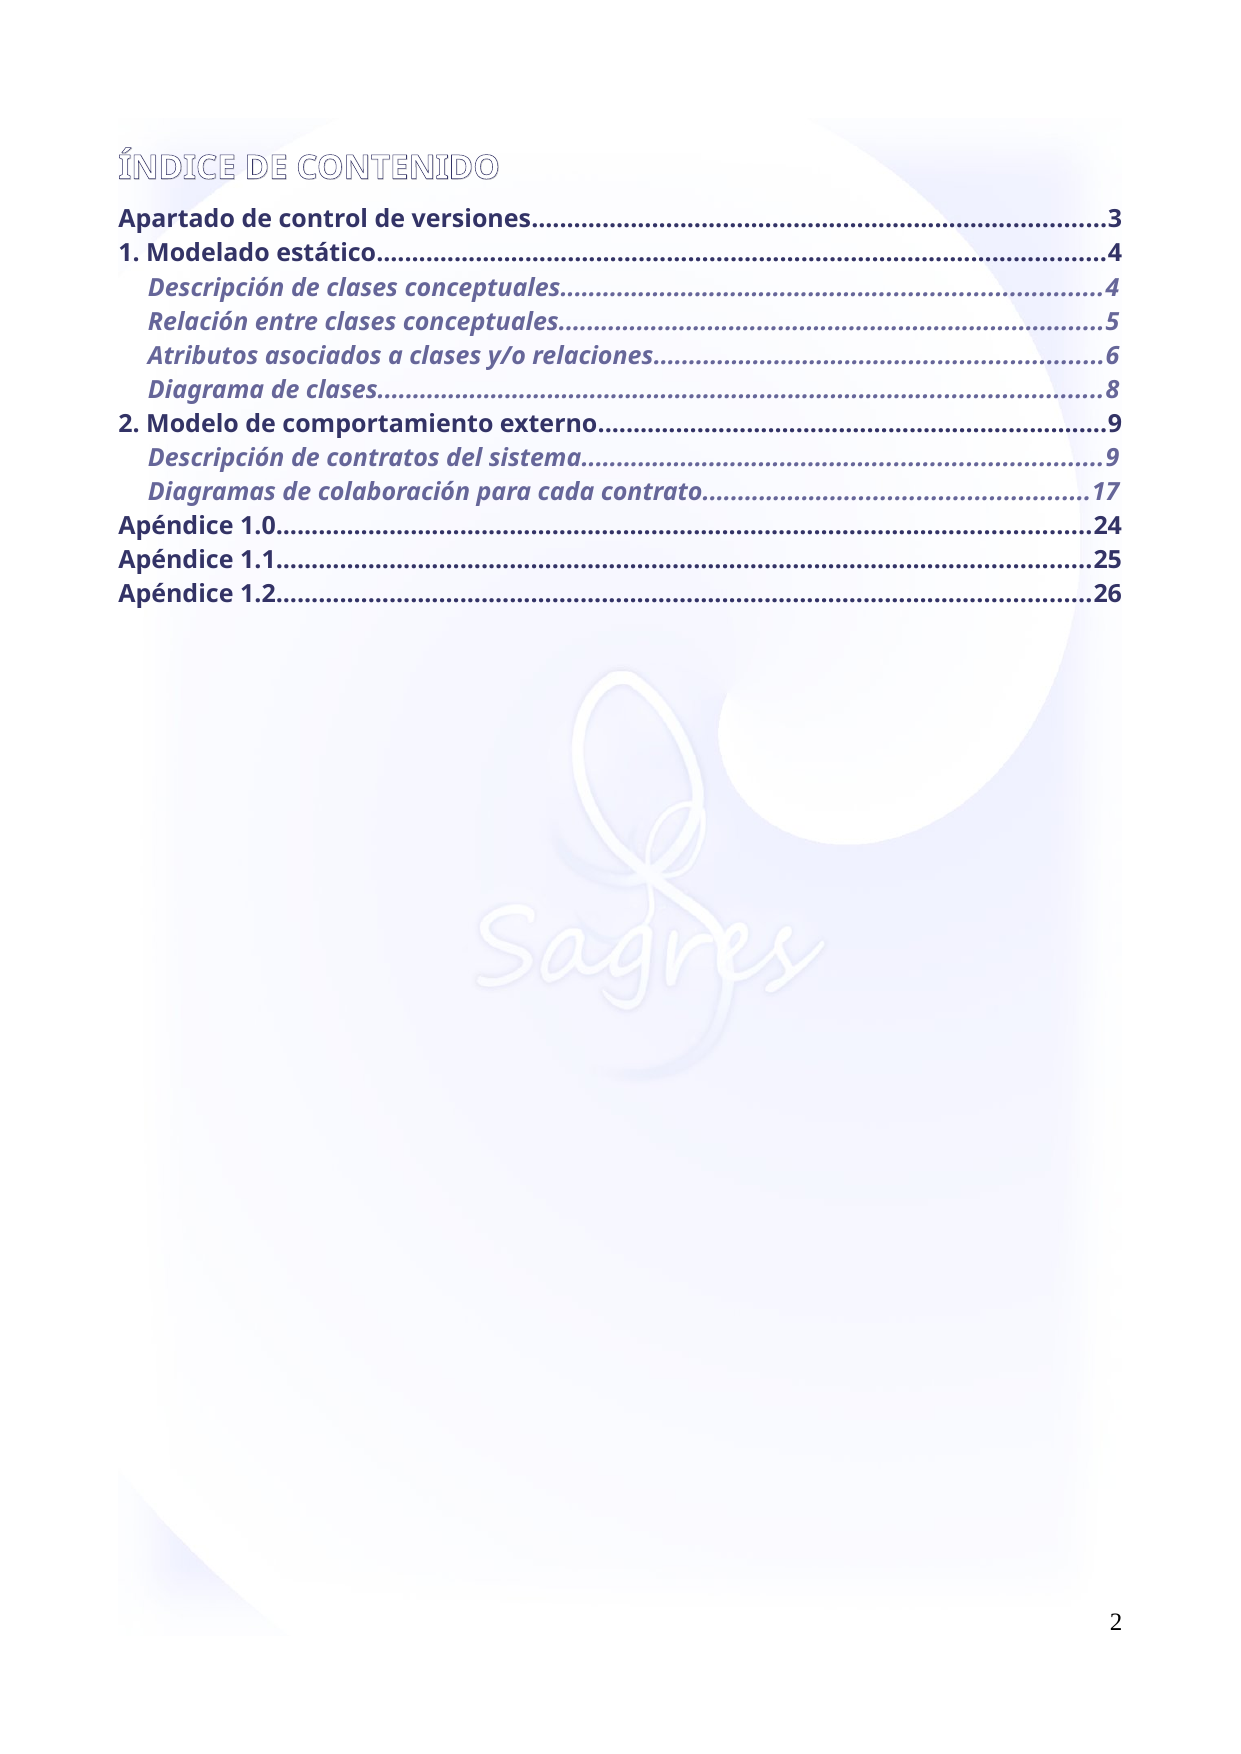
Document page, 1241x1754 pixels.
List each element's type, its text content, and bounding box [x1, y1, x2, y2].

text Diagrama de clases 8 [148, 371, 1122, 405]
text Diagramas de colaboración para cada contrato 17 [148, 473, 1122, 508]
picture [118, 188, 1122, 201]
text Apéndice 1.2 26 [118, 576, 1122, 610]
text Relación entre clases conceptuales 5 [148, 303, 1122, 337]
picture [118, 610, 1122, 1636]
text Descripción de contratos del sistema 9 [148, 439, 1122, 473]
text Atributos asociados a clases y/o relaciones 6 [148, 337, 1122, 371]
picture [118, 439, 148, 508]
text Descripción de clases conceptuales 4 [148, 269, 1122, 303]
picture [118, 118, 1122, 143]
subtitle Índice de contenido [118, 143, 1122, 188]
text 1. Modelado estático 4 [118, 235, 1122, 269]
picture [118, 269, 148, 405]
text 2. Modelo de comportamiento externo 9 [118, 405, 1122, 439]
text Apartado de control de versiones 3 [118, 201, 1122, 235]
text Apéndice 1.1 25 [118, 542, 1122, 576]
text Apéndice 1.0 24 [118, 508, 1122, 542]
